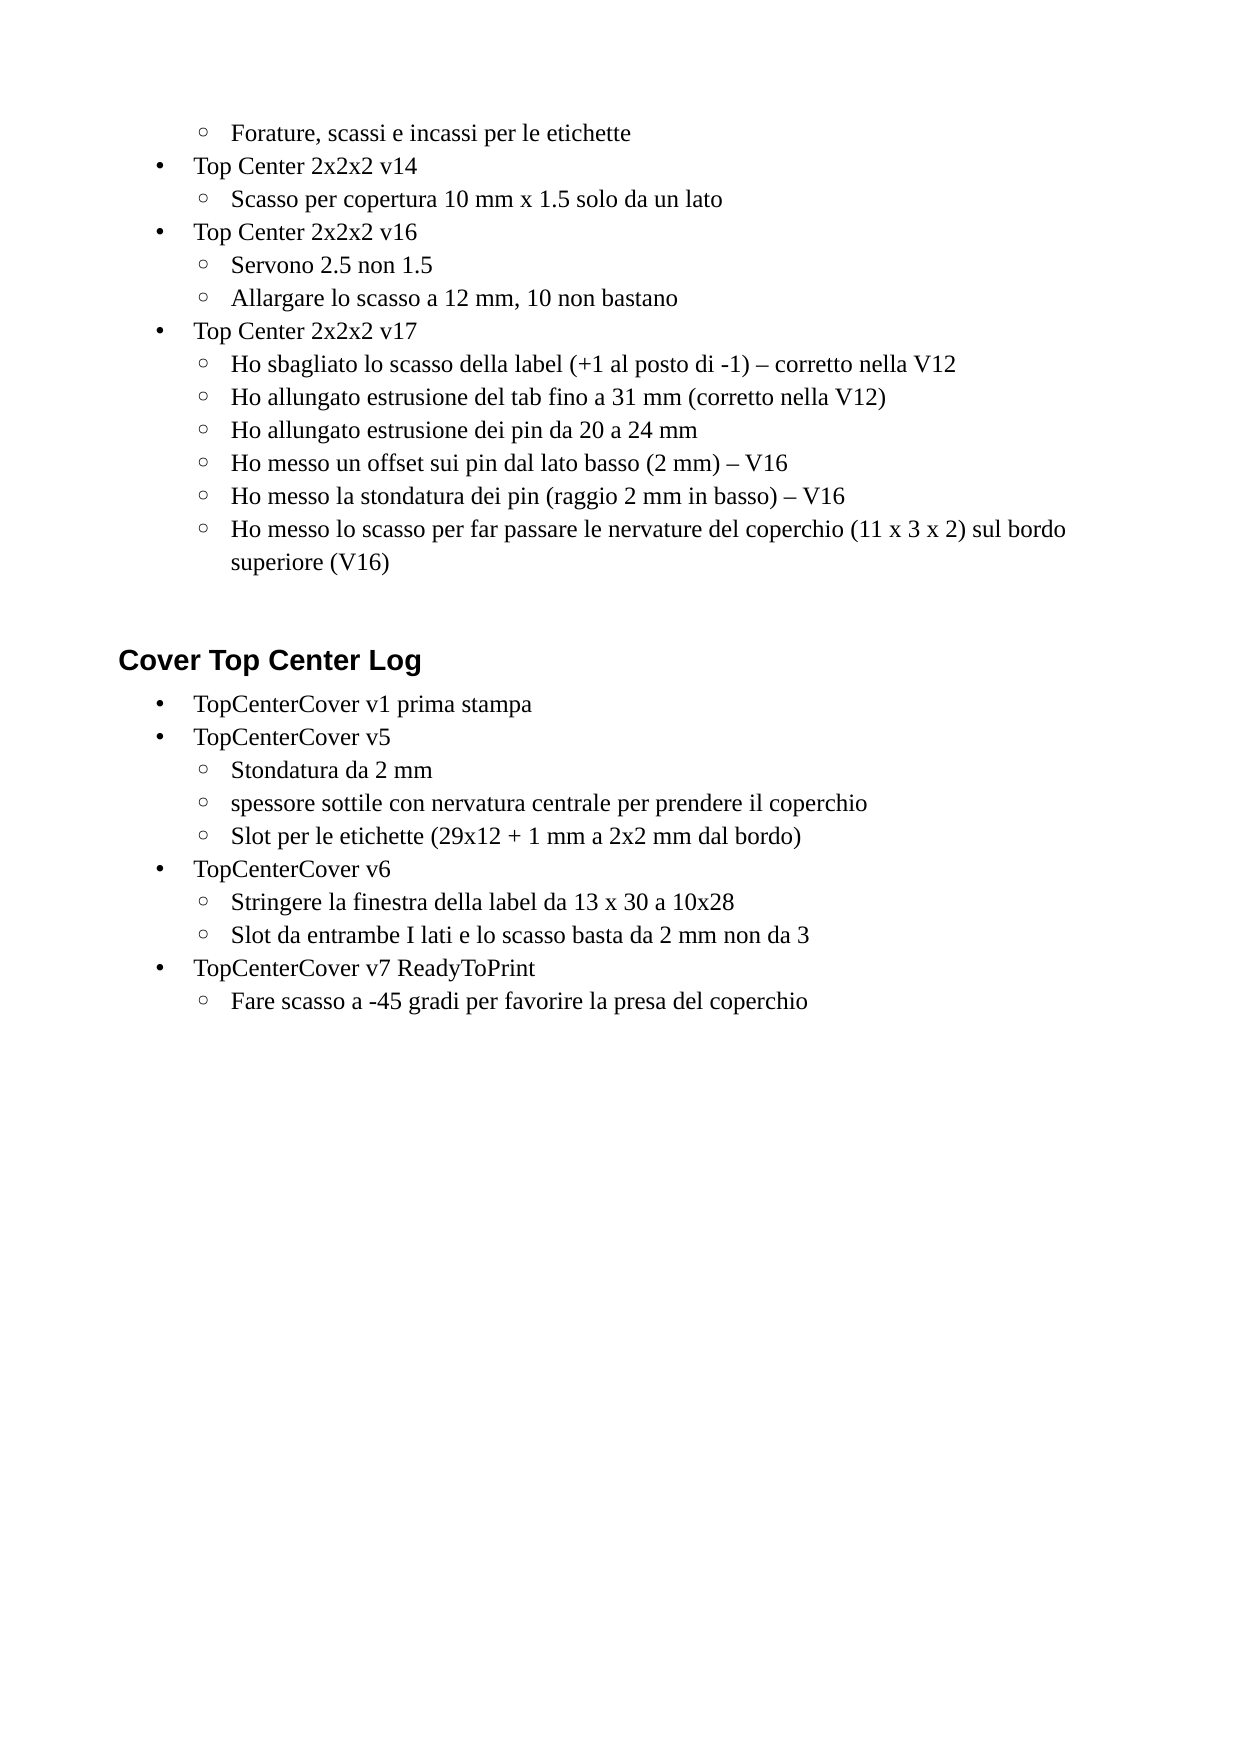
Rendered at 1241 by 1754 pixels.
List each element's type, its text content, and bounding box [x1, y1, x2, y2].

subtitle Cover Top Center Log [118, 643, 1122, 676]
list TopCenterCover v7 ReadyToPrint [156, 953, 1122, 982]
list Top Center 2x2x2 v16 [156, 217, 1122, 246]
list Forature, scassi e incassi per le etichette [193, 118, 1122, 147]
list Ho messo lo scasso per far passare le nervature del coperchio (11 x 3 x 2) sul bordo superiore (V16) [193, 514, 1122, 576]
list Top Center 2x2x2 v14 [156, 151, 1122, 180]
list spessore sottile con nervatura centrale per prendere il coperchio [193, 788, 1122, 816]
list Ho sbagliato lo scasso della label (+1 al posto di -1) – corretto nella V12 [193, 349, 1122, 378]
list TopCenterCover v5 [156, 722, 1122, 750]
list Stringere la finestra della label da 13 x 30 a 10x28 [193, 887, 1122, 916]
list Ho messo la stondatura dei pin (raggio 2 mm in basso) – V16 [193, 481, 1122, 510]
list Ho allungato estrusione dei pin da 20 a 24 mm [193, 415, 1122, 444]
list Allargare lo scasso a 12 mm, 10 non bastano [193, 283, 1122, 312]
list Stondatura da 2 mm [193, 755, 1122, 783]
list Fare scasso a -45 gradi per favorire la presa del coperchio [193, 986, 1122, 1014]
list Ho allungato estrusione del tab fino a 31 mm (corretto nella V12) [193, 382, 1122, 411]
list Ho messo un offset sui pin dal lato basso (2 mm) – V16 [193, 448, 1122, 477]
list TopCenterCover v1 prima stampa [156, 689, 1122, 717]
list Slot per le etichette (29x12 + 1 mm a 2x2 mm dal bordo) [193, 821, 1122, 849]
list Slot da entrambe I lati e lo scasso basta da 2 mm non da 3 [193, 920, 1122, 948]
list Scasso per copertura 10 mm x 1.5 solo da un lato [193, 184, 1122, 213]
list TopCenterCover v6 [156, 854, 1122, 882]
list Top Center 2x2x2 v17 [156, 316, 1122, 345]
list Servono 2.5 non 1.5 [193, 250, 1122, 279]
